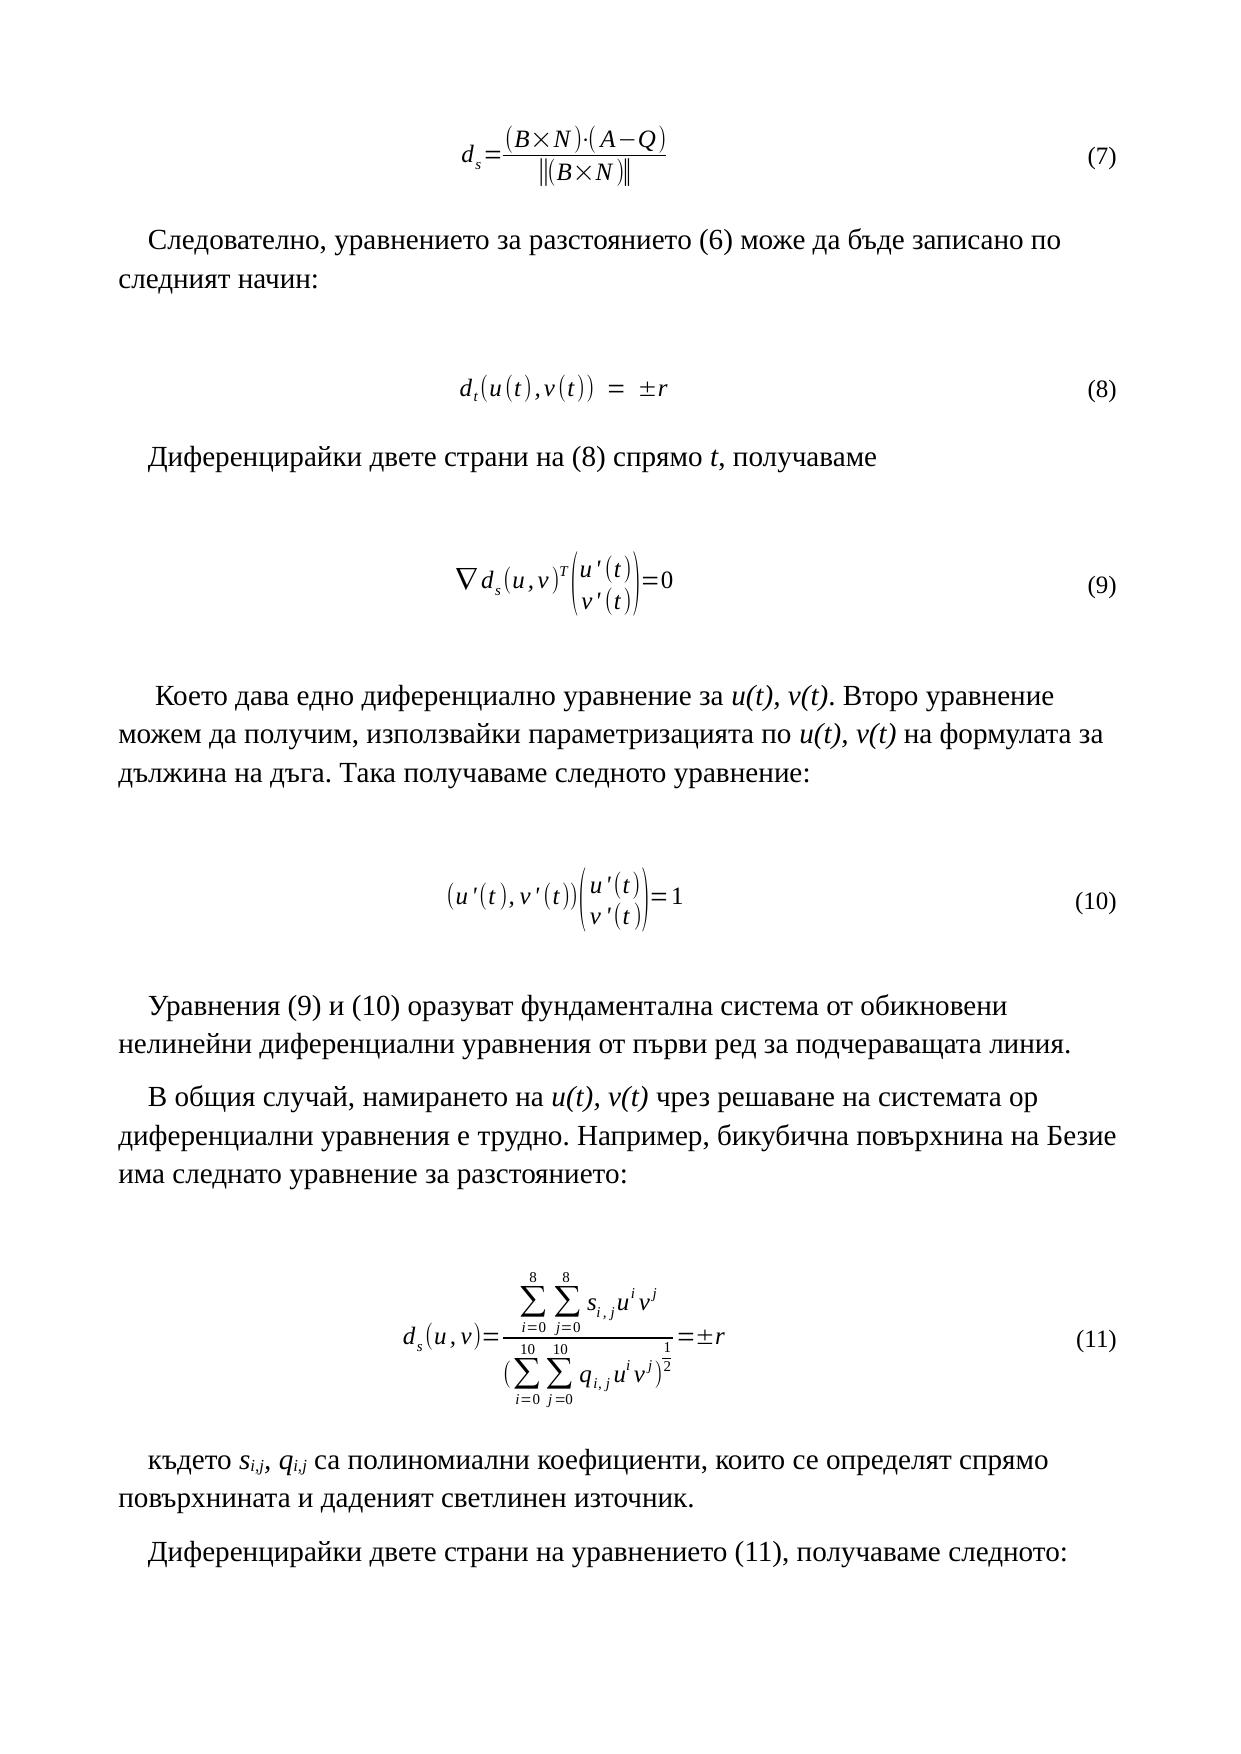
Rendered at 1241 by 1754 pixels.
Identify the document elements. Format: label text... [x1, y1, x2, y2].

table_header (11) [1010, 1263, 1122, 1413]
text В общия случай, намирането на u(t), v(t) чрез решаване на системата ор диференциални уравнения е трудно. Например, бикубична повърхнина на Безие има следнато уравнение за разстоянието: [118, 1079, 1122, 1190]
table_header (8) [1010, 367, 1122, 411]
table_header [118, 861, 1010, 940]
text Диференцирайки двете страни на уравнението (11), получаваме следното: [118, 1534, 1122, 1567]
table_header (9) [1010, 546, 1122, 624]
table_header (10) [1010, 861, 1122, 940]
table_header [118, 367, 1010, 411]
table_header [118, 1263, 1010, 1413]
text Уравнения (9) и (10) оразуват фундаментална система от обикновени нелинейни диференциални уравнения от първи ред за подчераващата линия. [118, 988, 1122, 1060]
table_header [118, 118, 1010, 193]
text Което дава едно диференциално уравнение за u(t), v(t). Второ уравнение можем да получим, използвайки параметризацията по u(t), v(t) на формулата за дължина на дъга. Така получаваме следното уравнение: [118, 678, 1122, 788]
text Следователно, уравнението за разстоянието (6) може да бъде записано по следният начин: [118, 222, 1122, 294]
table_header (7) [1010, 118, 1122, 193]
text Диференцирайки двете страни на (8) спрямо t, получаваме [118, 439, 1122, 473]
table_header [118, 546, 1010, 624]
text където si,j, qi,j са полиномиални коефициенти, които се определят спрямо повърхнината и даденият светлинен източник. [118, 1442, 1122, 1514]
